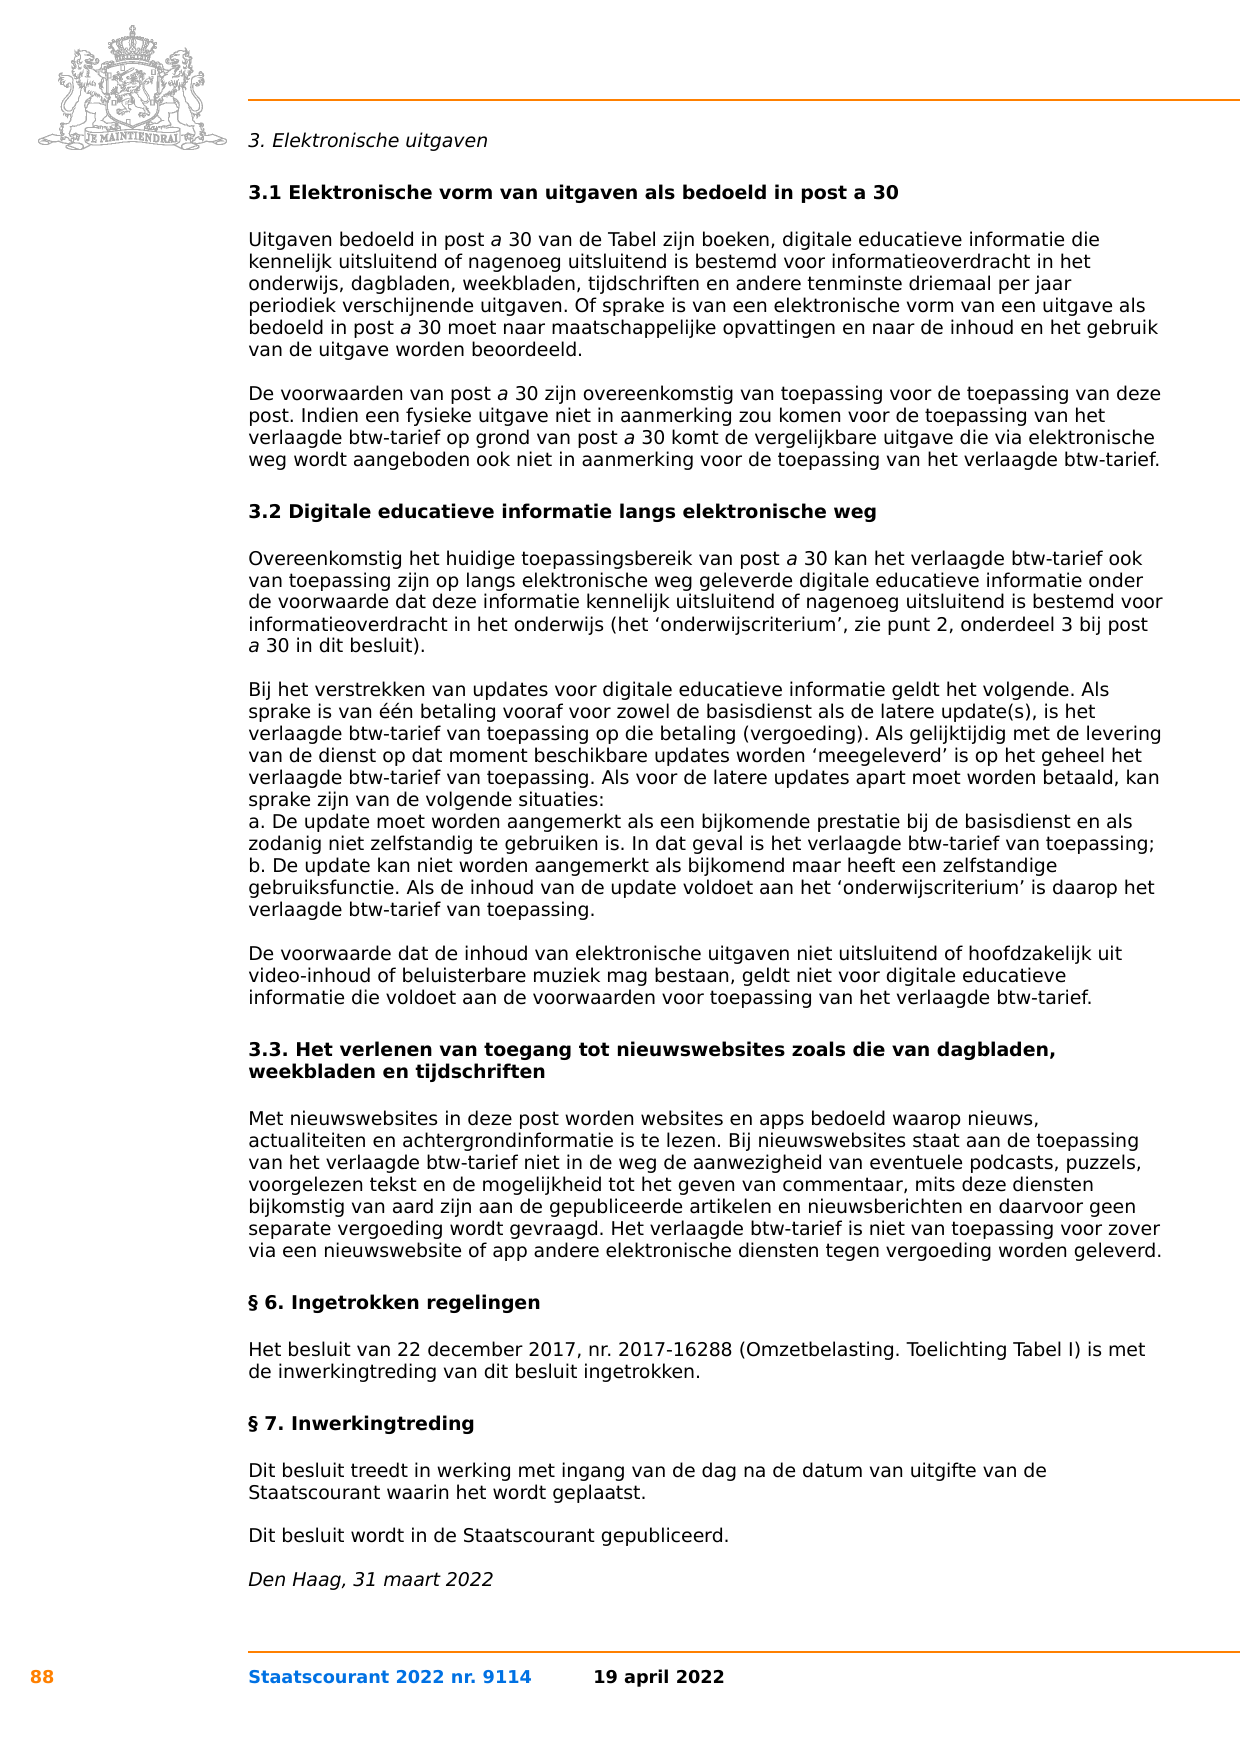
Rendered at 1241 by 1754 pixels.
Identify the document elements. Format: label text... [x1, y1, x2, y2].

subtitle 3.1 Elektronische vorm van uitgaven als bedoeld in post a 30 [248, 182, 1163, 204]
subtitle 3. Elektronische uitgaven [248, 130, 1163, 152]
text Uitgaven bedoeld in post a 30 van de Tabel zijn boeken, digitale educatieve informatie die kennelijk uitsluitend of nagenoeg uitsluitend is bestemd voor informatieoverdracht in het onderwijs, dagbladen, weekbladen, tijdschriften en andere tenminste driemaal per jaar periodiek verschijnende uitgaven. Of sprake is van een elektronische vorm van een uitgave als bedoeld in post a 30 moet naar maatschappelijke opvattingen en naar de inhoud en het gebruik van de uitgave worden beoordeeld. [248, 229, 1163, 361]
text Dit besluit wordt in de Staatscourant gepubliceerd. [248, 1525, 1163, 1547]
subtitle § 7. Inwerkingtreding [248, 1413, 1163, 1434]
picture [38, 25, 227, 150]
text Overeenkomstig het huidige toepassingsbereik van post a 30 kan het verlaagde btw-tarief ook van toepassing zijn op langs elektronische weg geleverde digitale educatieve informatie onder de voorwaarde dat deze informatie kennelijk uitsluitend of nagenoeg uitsluitend is bestemd voor informatieoverdracht in het onderwijs (het ‘onderwijscriterium’, zie punt 2, onderdeel 3 bij post a 30 in dit besluit). [248, 547, 1163, 657]
subtitle 3.2 Digitale educatieve informatie langs elektronische weg [248, 501, 1163, 522]
text De voorwaarde dat de inhoud van elektronische uitgaven niet uitsluitend of hoofdzakelijk uit video-inhoud of beluisterbare muziek mag bestaan, geldt niet voor digitale educatieve informatie die voldoet aan de voorwaarden voor toepassing van het verlaagde btw-tarief. [248, 943, 1163, 1009]
text Het besluit van 22 december 2017, nr. 2017-16288 (Omzetbelasting. Toelichting Tabel I) is met de inwerkingtreding van dit besluit ingetrokken. [248, 1339, 1163, 1383]
subtitle 3.3. Het verlenen van toegang tot nieuwswebsites zoals die van dagbladen, weekbladen en tijdschriften [248, 1039, 1163, 1083]
text Den Haag, 31 maart 2022 [248, 1569, 1163, 1591]
text Dit besluit treedt in werking met ingang van de dag na de datum van uitgifte van de Staatscourant waarin het wordt geplaatst. [248, 1459, 1163, 1503]
subtitle § 6. Ingetrokken regelingen [248, 1292, 1163, 1314]
text Bij het verstrekken van updates voor digitale educatieve informatie geldt het volgende. Als sprake is van één betaling vooraf voor zowel de basisdienst als de latere update(s), is het verlaagde btw-tarief van toepassing op die betaling (vergoeding). Als gelijktijdig met de levering van de dienst op dat moment beschikbare updates worden ‘meegeleverd’ is op het geheel het verlaagde btw-tarief van toepassing. Als voor de latere updates apart moet worden betaald, kan sprake zijn van de volgende situaties: [248, 679, 1163, 811]
text De voorwaarden van post a 30 zijn overeenkomstig van toepassing voor de toepassing van deze post. Indien een fysieke uitgave niet in aanmerking zou komen voor de toepassing van het verlaagde btw-tarief op grond van post a 30 komt de vergelijkbare uitgave die via elektronische weg wordt aangeboden ook niet in aanmerking voor de toepassing van het verlaagde btw-tarief. [248, 383, 1163, 471]
text a. De update moet worden aangemerkt als een bijkomende prestatie bij de basisdienst en als zodanig niet zelfstandig te gebruiken is. In dat geval is het verlaagde btw-tarief van toepassing; [248, 811, 1163, 855]
text b. De update kan niet worden aangemerkt als bijkomend maar heeft een zelfstandige gebruiksfunctie. Als de inhoud van de update voldoet aan het ‘onderwijscriterium’ is daarop het verlaagde btw-tarief van toepassing. [248, 855, 1163, 921]
text Met nieuwswebsites in deze post worden websites en apps bedoeld waarop nieuws, actualiteiten en achtergrondinformatie is te lezen. Bij nieuwswebsites staat aan de toepassing van het verlaagde btw-tarief niet in de weg de aanwezigheid van eventuele podcasts, puzzels, voorgelezen tekst en de mogelijkheid tot het geven van commentaar, mits deze diensten bijkomstig van aard zijn aan de gepubliceerde artikelen en nieuwsberichten en daarvoor geen separate vergoeding wordt gevraagd. Het verlaagde btw-tarief is niet van toepassing voor zover via een nieuwswebsite of app andere elektronische diensten tegen vergoeding worden geleverd. [248, 1108, 1163, 1262]
